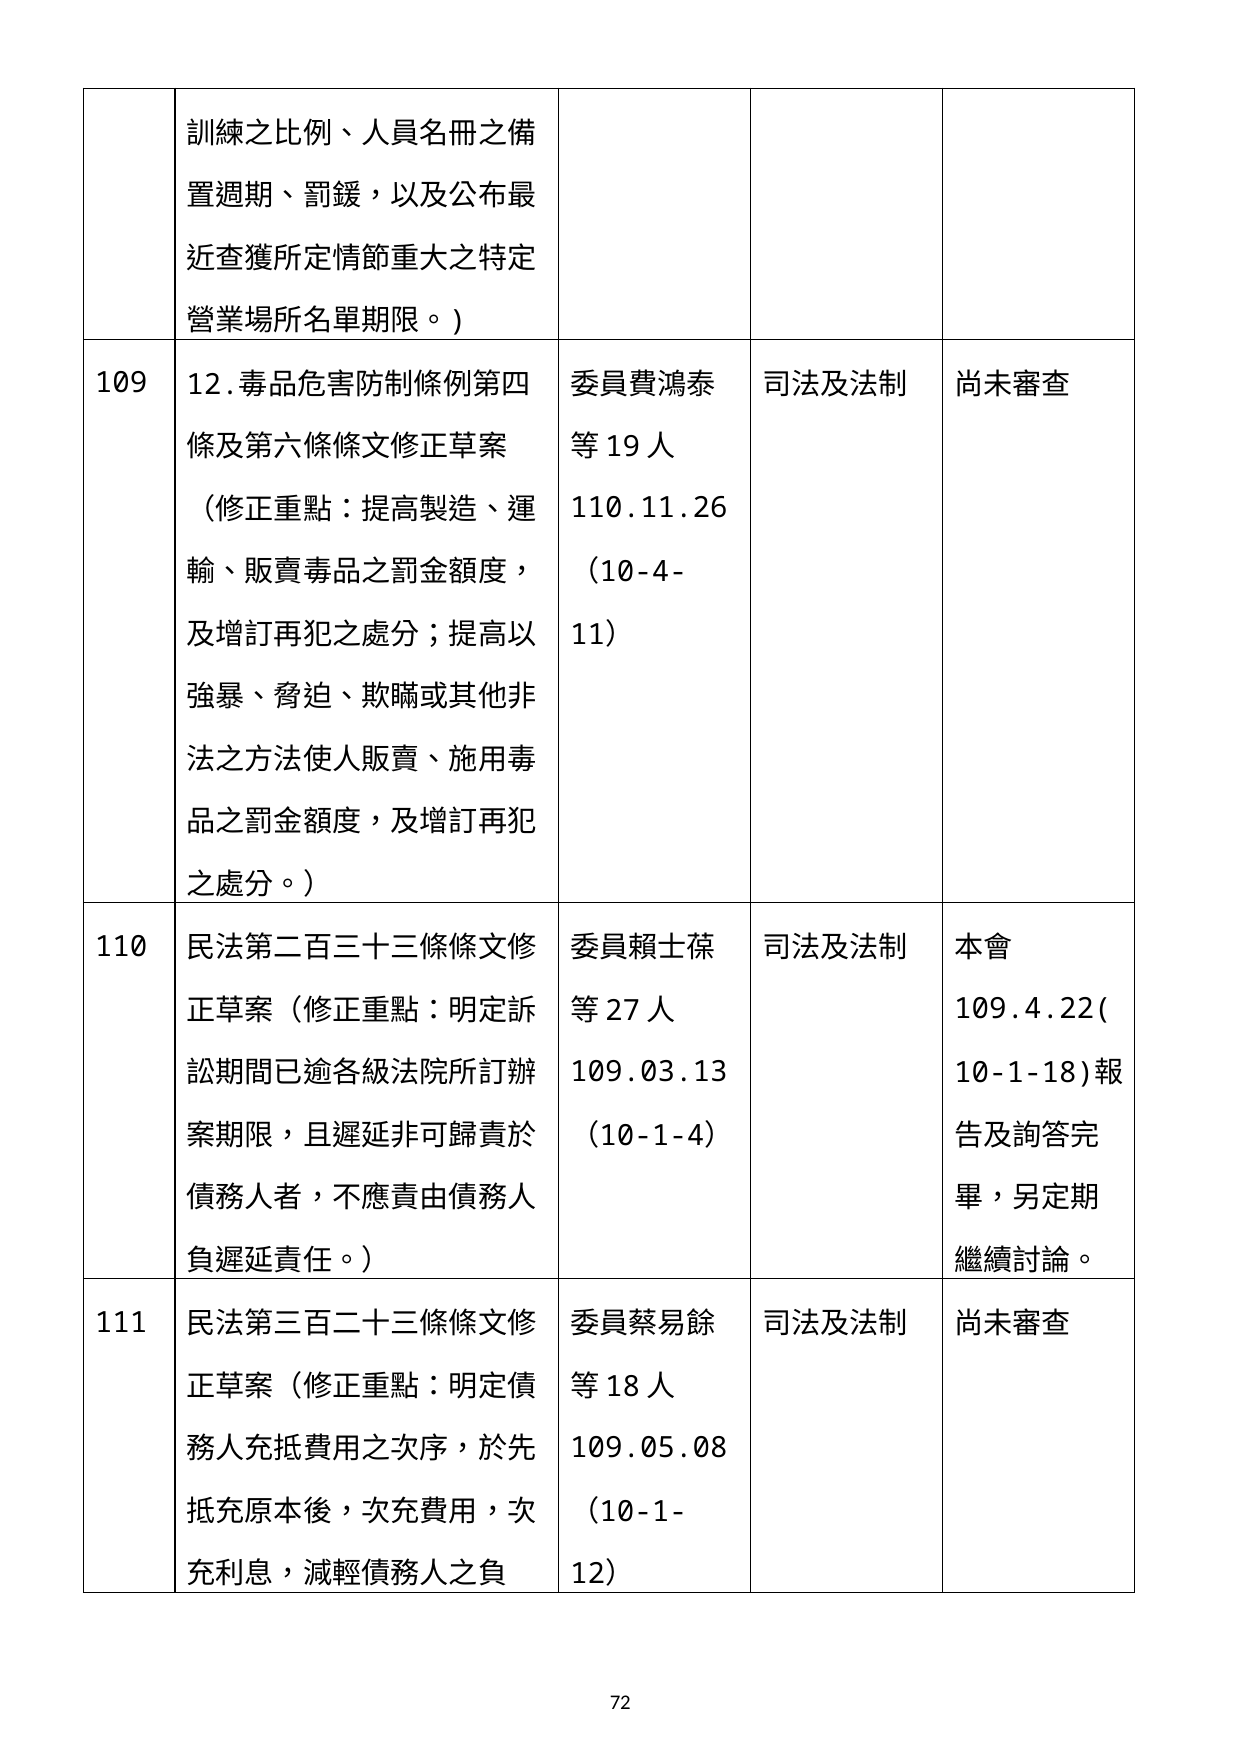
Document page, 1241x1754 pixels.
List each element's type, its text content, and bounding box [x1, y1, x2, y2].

table_cell 尚未審查 [943, 340, 1134, 902]
table_cell 民法第二百三十三條條文修正草案（修正重點：明定訴訟期間已逾各級法院所訂辦案期限，且遲延非可歸責於債務人者，不應責由債務人負遲延責任。） [176, 903, 558, 1278]
table_cell [943, 89, 1134, 339]
table_cell [84, 89, 174, 339]
table_cell 12.毒品危害防制條例第四條及第六條條文修正草案（修正重點：提高製造、運輸、販賣毒品之罰金額度，及增訂再犯之處分；提高以強暴、脅迫、欺瞞或其他非法之方法使人販賣、施用毒品之罰金額度，及增訂再犯之處分。） [176, 340, 558, 902]
table_cell 委員蔡易餘等18人 109.05.08 （10-1-12） [559, 1279, 750, 1592]
table_cell 委員賴士葆等27人 109.03.13 （10-1-4） [559, 903, 750, 1278]
table_cell 訓練之比例、人員名冊之備置週期、罰鍰，以及公布最近查獲所定情節重大之特定營業場所名單期限。) [176, 89, 558, 339]
table_cell 110 [84, 903, 174, 1278]
table_cell 委員費鴻泰等19人 110.11.26 （10-4-11） [559, 340, 750, 902]
table_cell 司法及法制 [751, 903, 942, 1278]
table_cell 民法第三百二十三條條文修正草案（修正重點：明定債務人充抵費用之次序，於先抵充原本後，次充費用，次充利息，減輕債務人之負 [176, 1279, 558, 1592]
table_cell 尚未審查 [943, 1279, 1134, 1592]
table_cell 司法及法制 [751, 1279, 942, 1592]
table_cell [751, 89, 942, 339]
table_cell 111 [84, 1279, 174, 1592]
table_cell 本會109.4.22(10-1-18)報告及詢答完畢，另定期繼續討論。 [943, 903, 1134, 1278]
table_cell 109 [84, 340, 174, 902]
table_cell [559, 89, 750, 339]
table_cell 司法及法制 [751, 340, 942, 902]
